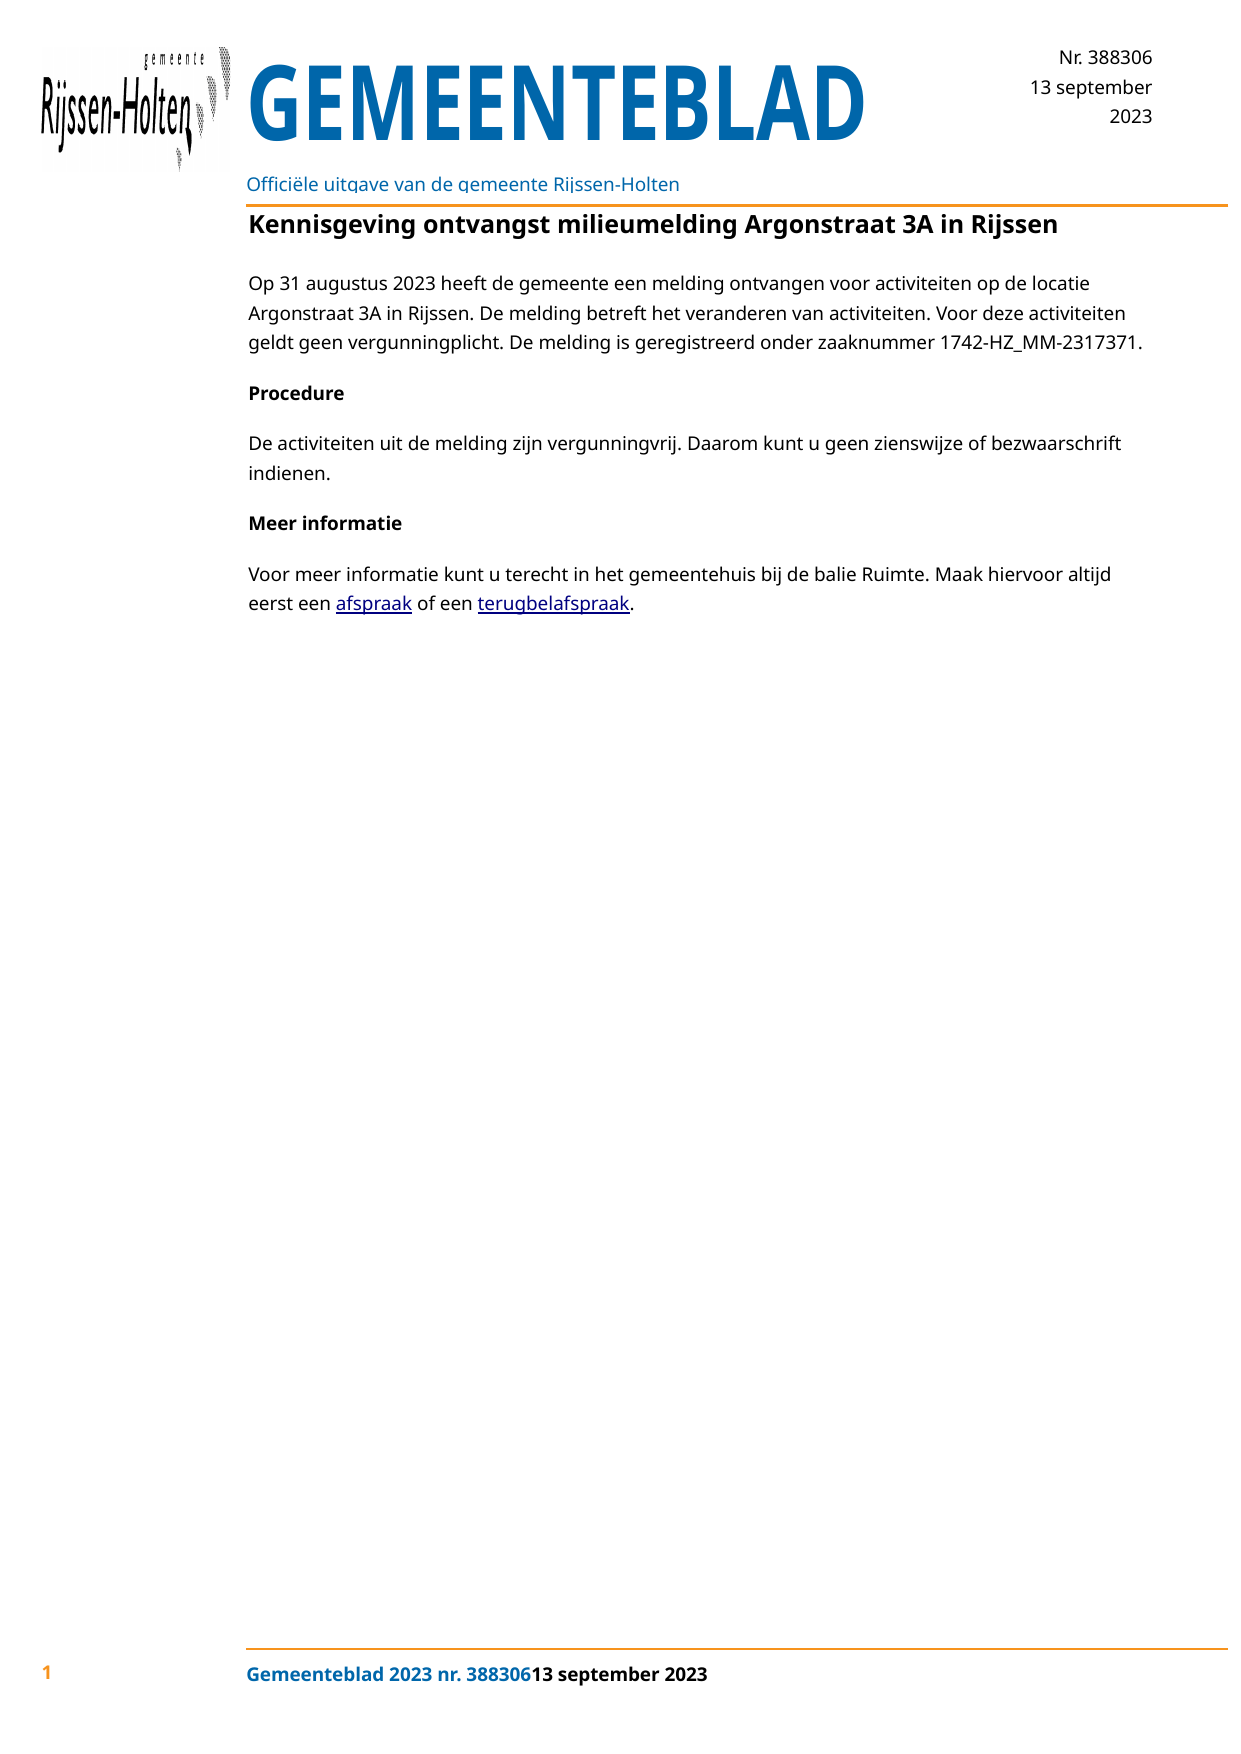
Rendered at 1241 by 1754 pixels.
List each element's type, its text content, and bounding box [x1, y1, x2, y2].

text Voor meer informatie kunt u terecht in het gemeentehuis bij de balie Ruimte. Maak hiervoor altijd eerst een afspraak of een terugbelafspraak. [248, 561, 1152, 616]
text Procedure [248, 380, 1152, 406]
text Op 31 augustus 2023 heeft de gemeente een melding ontvangen voor activiteiten op de locatie Argonstraat 3A in Rijssen. De melding betreft het veranderen van activiteiten. Voor deze activiteiten geldt geen vergunningplicht. De melding is geregistreerd onder zaaknummer 1742-HZ_MM-2317371. [248, 270, 1152, 355]
text Kennisgeving ontvangst milieumelding Argonstraat 3A in Rijssen [248, 207, 1152, 241]
text Meer informatie [248, 510, 1152, 536]
picture [41, 47, 231, 172]
text De activiteiten uit de melding zijn vergunningvrij. Daarom kunt u geen zienswijze of bezwaarschrift indienen. [248, 430, 1152, 486]
